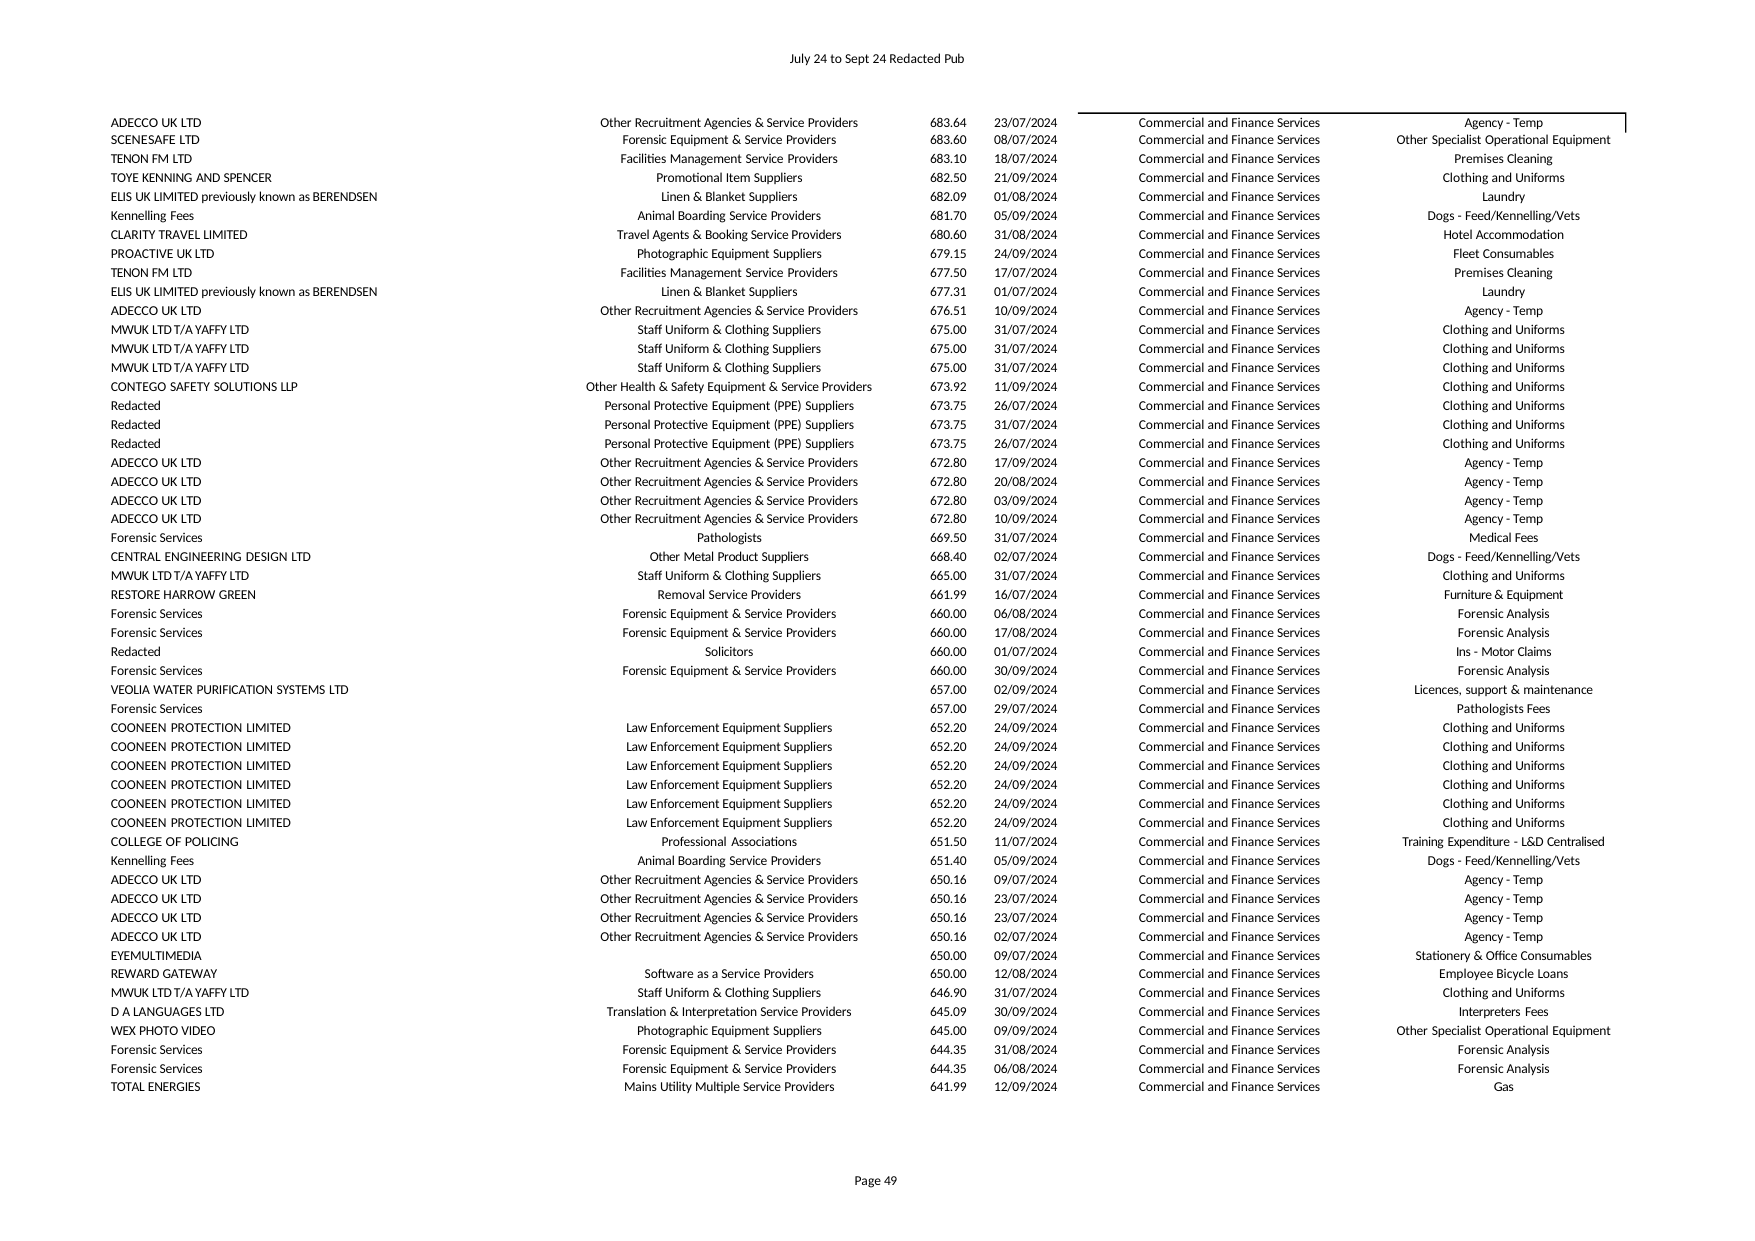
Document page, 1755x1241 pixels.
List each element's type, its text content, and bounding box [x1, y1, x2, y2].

table_cell Training Expenditure - L&D Centralised [1379, 833, 1626, 851]
table_cell SCENESAFE LTD [109, 131, 485, 150]
table_cell 681.70 [891, 207, 978, 226]
table_cell Redacted [109, 643, 485, 662]
table_cell 31/07/2024 [978, 359, 1078, 377]
table_cell Commercial and Finance Services [1078, 889, 1379, 908]
table_cell 676.51 [891, 302, 978, 321]
table_cell 31/07/2024 [978, 321, 1078, 339]
table_cell ADECCO UK LTD [109, 510, 485, 529]
table_cell Other Recruitment Agencies & Service Providers [485, 927, 891, 946]
table_cell 20/08/2024 [978, 472, 1078, 491]
table_cell Commercial and Finance Services [1078, 738, 1379, 757]
table_cell 31/07/2024 [978, 529, 1078, 548]
table_cell 673.75 [891, 415, 978, 434]
table_cell Other Recruitment Agencies & Service Providers [485, 453, 891, 472]
table_cell Commercial and Finance Services [1078, 586, 1379, 605]
table_cell 09/07/2024 [978, 946, 1078, 965]
table_cell Promotional Item Suppliers [485, 169, 891, 188]
table_cell MWUK LTD T/A YAFFY LTD [109, 321, 485, 339]
table_cell Removal Service Providers [485, 586, 891, 605]
table_cell TENON FM LTD [109, 264, 485, 283]
table_cell Kennelling Fees [109, 207, 485, 226]
table_cell Commercial and Finance Services [1078, 510, 1379, 529]
table_cell Commercial and Finance Services [1078, 529, 1379, 548]
table_cell 31/08/2024 [978, 226, 1078, 245]
table_cell Other Specialist Operational Equipment [1379, 131, 1626, 150]
table_cell Law Enforcement Equipment Suppliers [485, 757, 891, 776]
table_cell 09/09/2024 [978, 1022, 1078, 1041]
table_cell Other Metal Product Suppliers [485, 548, 891, 567]
table_cell 06/08/2024 [978, 1060, 1078, 1079]
table_cell Premises Cleaning [1379, 264, 1626, 283]
table_cell [485, 681, 891, 700]
table_cell 08/07/2024 [978, 131, 1078, 150]
table_cell Staff Uniform & Clothing Suppliers [485, 359, 891, 377]
table_cell Forensic Equipment & Service Providers [485, 662, 891, 681]
table_cell 661.99 [891, 586, 978, 605]
table_cell ADECCO UK LTD [109, 491, 485, 510]
table_cell Commercial and Finance Services [1078, 700, 1379, 719]
table_cell Facilities Management Service Providers [485, 150, 891, 169]
table_cell Hotel Accommodation [1379, 226, 1626, 245]
table_cell 24/09/2024 [978, 738, 1078, 757]
table_cell Other Health & Safety Equipment & Service Providers [485, 378, 891, 396]
table_cell COLLEGE OF POLICING [109, 833, 485, 851]
table_cell Fleet Consumables [1379, 245, 1626, 264]
table_cell Law Enforcement Equipment Suppliers [485, 738, 891, 757]
table_cell 02/07/2024 [978, 927, 1078, 946]
table_cell ADECCO UK LTD [109, 302, 485, 321]
table_cell Mains Utility Multiple Service Providers [485, 1079, 891, 1097]
table_cell 24/09/2024 [978, 795, 1078, 813]
table_cell Commercial and Finance Services [1078, 662, 1379, 681]
table_cell Clothing and Uniforms [1379, 795, 1626, 813]
table_cell 675.00 [891, 321, 978, 339]
table_cell Commercial and Finance Services [1078, 681, 1379, 700]
table_cell Ins - Motor Claims [1379, 643, 1626, 662]
table_cell 682.50 [891, 169, 978, 188]
table_cell Agency - Temp [1379, 870, 1626, 889]
table_cell Forensic Services [109, 529, 485, 548]
table_cell 683.10 [891, 150, 978, 169]
table_cell Commercial and Finance Services [1078, 169, 1379, 188]
table_cell Agency - Temp [1379, 927, 1626, 946]
table_cell COONEEN PROTECTION LIMITED [109, 776, 485, 794]
table_cell Photographic Equipment Suppliers [485, 1022, 891, 1041]
table_cell 673.92 [891, 378, 978, 396]
table_cell Clothing and Uniforms [1379, 169, 1626, 188]
table_cell 677.50 [891, 264, 978, 283]
table_cell Commercial and Finance Services [1078, 378, 1379, 396]
table_cell 673.75 [891, 396, 978, 415]
table_cell Clothing and Uniforms [1379, 776, 1626, 794]
table_cell Clothing and Uniforms [1379, 567, 1626, 586]
table_cell 675.00 [891, 359, 978, 377]
table_cell Commercial and Finance Services [1078, 245, 1379, 264]
table_cell Forensic Services [109, 700, 485, 719]
table_cell Forensic Services [109, 1041, 485, 1060]
table_cell 30/09/2024 [978, 662, 1078, 681]
table_cell 10/09/2024 [978, 510, 1078, 529]
table_cell Staff Uniform & Clothing Suppliers [485, 984, 891, 1003]
table_cell WEX PHOTO VIDEO [109, 1022, 485, 1041]
table_cell 16/07/2024 [978, 586, 1078, 605]
table_cell Dogs - Feed/Kennelling/Vets [1379, 851, 1626, 870]
table_cell Other Recruitment Agencies & Service Providers [485, 510, 891, 529]
table_cell 672.80 [891, 491, 978, 510]
table_cell Law Enforcement Equipment Suppliers [485, 795, 891, 813]
table_cell TENON FM LTD [109, 150, 485, 169]
table_cell 18/07/2024 [978, 150, 1078, 169]
table_cell Commercial and Finance Services [1078, 908, 1379, 927]
table_cell 09/07/2024 [978, 870, 1078, 889]
table_cell MWUK LTD T/A YAFFY LTD [109, 340, 485, 358]
table_cell Commercial and Finance Services [1078, 131, 1379, 150]
table_cell 11/09/2024 [978, 378, 1078, 396]
table_cell Clothing and Uniforms [1379, 757, 1626, 776]
table_cell 24/09/2024 [978, 719, 1078, 738]
table_cell Redacted [109, 396, 485, 415]
table_cell 10/09/2024 [978, 302, 1078, 321]
table_cell Pathologists Fees [1379, 700, 1626, 719]
table_cell Agency - Temp [1379, 491, 1626, 510]
table_cell EYEMULTIMEDIA [109, 946, 485, 965]
table_cell TOTAL ENERGIES [109, 1079, 485, 1097]
table_cell 26/07/2024 [978, 434, 1078, 453]
table_cell Redacted [109, 415, 485, 434]
table_cell Personal Protective Equipment (PPE) Suppliers [485, 415, 891, 434]
table_cell Interpreters Fees [1379, 1003, 1626, 1022]
table_cell 646.90 [891, 984, 978, 1003]
table_cell Software as a Service Providers [485, 965, 891, 984]
table_cell REWARD GATEWAY [109, 965, 485, 984]
table_cell Gas [1379, 1079, 1626, 1097]
table_cell 31/08/2024 [978, 1041, 1078, 1060]
table_cell 23/07/2024 [978, 908, 1078, 927]
table_cell COONEEN PROTECTION LIMITED [109, 738, 485, 757]
table_cell Commercial and Finance Services [1078, 719, 1379, 738]
table_cell 01/08/2024 [978, 188, 1078, 207]
table_cell 29/07/2024 [978, 700, 1078, 719]
table_cell Commercial and Finance Services [1078, 321, 1379, 339]
table_cell Licences, support & maintenance [1379, 681, 1626, 700]
table_cell Clothing and Uniforms [1379, 378, 1626, 396]
table_cell [485, 946, 891, 965]
table_cell 05/09/2024 [978, 207, 1078, 226]
table_cell Law Enforcement Equipment Suppliers [485, 776, 891, 794]
table_cell Animal Boarding Service Providers [485, 207, 891, 226]
table_cell Linen & Blanket Suppliers [485, 188, 891, 207]
table_cell Commercial and Finance Services [1078, 453, 1379, 472]
table_cell 645.09 [891, 1003, 978, 1022]
table_cell Forensic Services [109, 624, 485, 643]
table_cell 673.75 [891, 434, 978, 453]
table_cell Translation & Interpretation Service Providers [485, 1003, 891, 1022]
table_cell CLARITY TRAVEL LIMITED [109, 226, 485, 245]
table_cell 24/09/2024 [978, 814, 1078, 832]
table_cell 02/09/2024 [978, 681, 1078, 700]
table_cell 657.00 [891, 700, 978, 719]
table_cell Forensic Services [109, 1060, 485, 1079]
table_cell Commercial and Finance Services [1078, 946, 1379, 965]
table_cell 24/09/2024 [978, 757, 1078, 776]
table_cell 657.00 [891, 681, 978, 700]
table_cell Kennelling Fees [109, 851, 485, 870]
table_cell ADECCO UK LTD [109, 453, 485, 472]
table_cell 02/07/2024 [978, 548, 1078, 567]
table_cell 675.00 [891, 340, 978, 358]
table_cell 01/07/2024 [978, 643, 1078, 662]
table_cell 644.35 [891, 1041, 978, 1060]
table_cell 31/07/2024 [978, 415, 1078, 434]
table_cell 660.00 [891, 662, 978, 681]
table_cell Commercial and Finance Services [1078, 851, 1379, 870]
table_cell 669.50 [891, 529, 978, 548]
table_cell TOYE KENNING AND SPENCER [109, 169, 485, 188]
table_cell Clothing and Uniforms [1379, 359, 1626, 377]
table_cell Commercial and Finance Services [1078, 1060, 1379, 1079]
table_cell Commercial and Finance Services [1078, 1003, 1379, 1022]
table_cell Forensic Services [109, 662, 485, 681]
table_cell Dogs - Feed/Kennelling/Vets [1379, 548, 1626, 567]
table_cell 672.80 [891, 472, 978, 491]
table_cell Travel Agents & Booking Service Providers [485, 226, 891, 245]
table_cell 17/07/2024 [978, 264, 1078, 283]
table_cell Commercial and Finance Services [1078, 491, 1379, 510]
table_cell Forensic Analysis [1379, 1041, 1626, 1060]
table_cell Medical Fees [1379, 529, 1626, 548]
table_cell Agency - Temp [1379, 453, 1626, 472]
table_cell 31/07/2024 [978, 340, 1078, 358]
table_cell Agency - Temp [1379, 908, 1626, 927]
table_cell Photographic Equipment Suppliers [485, 245, 891, 264]
table_cell Commercial and Finance Services [1078, 472, 1379, 491]
table_cell Staff Uniform & Clothing Suppliers [485, 321, 891, 339]
table_cell 650.00 [891, 946, 978, 965]
table_cell 650.16 [891, 927, 978, 946]
table_cell Commercial and Finance Services [1078, 415, 1379, 434]
table_cell Other Specialist Operational Equipment [1379, 1022, 1626, 1041]
table_cell 05/09/2024 [978, 851, 1078, 870]
table_cell Laundry [1379, 283, 1626, 302]
table_cell 650.00 [891, 965, 978, 984]
table_cell 652.20 [891, 738, 978, 757]
table_cell VEOLIA WATER PURIFICATION SYSTEMS LTD [109, 681, 485, 700]
table_cell Facilities Management Service Providers [485, 264, 891, 283]
table_cell ADECCO UK LTD [109, 908, 485, 927]
table_cell MWUK LTD T/A YAFFY LTD [109, 359, 485, 377]
table_cell Clothing and Uniforms [1379, 738, 1626, 757]
table_cell Commercial and Finance Services [1078, 1079, 1379, 1097]
table_cell Commercial and Finance Services [1078, 567, 1379, 586]
table_cell Clothing and Uniforms [1379, 434, 1626, 453]
table_cell D A LANGUAGES LTD [109, 1003, 485, 1022]
table_cell Commercial and Finance Services [1078, 114, 1379, 131]
table_cell Commercial and Finance Services [1078, 359, 1379, 377]
table_cell ADECCO UK LTD [109, 472, 485, 491]
table_cell Commercial and Finance Services [1078, 870, 1379, 889]
table_cell 03/09/2024 [978, 491, 1078, 510]
table_cell ADECCO UK LTD [109, 113, 485, 131]
table_cell ADECCO UK LTD [109, 889, 485, 908]
table_cell COONEEN PROTECTION LIMITED [109, 757, 485, 776]
table_cell 650.16 [891, 870, 978, 889]
table_cell Forensic Equipment & Service Providers [485, 1041, 891, 1060]
table_cell Personal Protective Equipment (PPE) Suppliers [485, 396, 891, 415]
table_cell 660.00 [891, 643, 978, 662]
table_cell 30/09/2024 [978, 1003, 1078, 1022]
table_cell ADECCO UK LTD [109, 870, 485, 889]
table_cell 660.00 [891, 624, 978, 643]
table_cell Law Enforcement Equipment Suppliers [485, 814, 891, 832]
table_cell Clothing and Uniforms [1379, 321, 1626, 339]
table_cell 652.20 [891, 757, 978, 776]
table_cell Other Recruitment Agencies & Service Providers [485, 889, 891, 908]
table_cell COONEEN PROTECTION LIMITED [109, 719, 485, 738]
table_cell Clothing and Uniforms [1379, 340, 1626, 358]
table_cell 677.31 [891, 283, 978, 302]
table_cell 651.40 [891, 851, 978, 870]
table_cell 12/08/2024 [978, 965, 1078, 984]
table_cell Pathologists [485, 529, 891, 548]
table_cell 682.09 [891, 188, 978, 207]
table_cell Commercial and Finance Services [1078, 984, 1379, 1003]
table_cell PROACTIVE UK LTD [109, 245, 485, 264]
table_cell Commercial and Finance Services [1078, 833, 1379, 851]
table_cell Forensic Analysis [1379, 662, 1626, 681]
table_cell Other Recruitment Agencies & Service Providers [485, 870, 891, 889]
table_cell Animal Boarding Service Providers [485, 851, 891, 870]
table_cell 645.00 [891, 1022, 978, 1041]
table_cell Forensic Analysis [1379, 605, 1626, 624]
table_cell Professional Associations [485, 833, 891, 851]
table_cell 24/09/2024 [978, 245, 1078, 264]
table_cell 06/08/2024 [978, 605, 1078, 624]
table_cell Other Recruitment Agencies & Service Providers [485, 472, 891, 491]
table_cell COONEEN PROTECTION LIMITED [109, 814, 485, 832]
table_cell Clothing and Uniforms [1379, 415, 1626, 434]
table_cell Commercial and Finance Services [1078, 814, 1379, 832]
table_cell ADECCO UK LTD [109, 927, 485, 946]
table_cell 665.00 [891, 567, 978, 586]
table_cell Commercial and Finance Services [1078, 150, 1379, 169]
table_cell 23/07/2024 [978, 889, 1078, 908]
table_cell Commercial and Finance Services [1078, 1041, 1379, 1060]
table_cell Commercial and Finance Services [1078, 548, 1379, 567]
table_cell 672.80 [891, 453, 978, 472]
table_cell Commercial and Finance Services [1078, 207, 1379, 226]
table_cell Other Recruitment Agencies & Service Providers [485, 491, 891, 510]
table_cell Forensic Equipment & Service Providers [485, 131, 891, 150]
table_cell Forensic Analysis [1379, 624, 1626, 643]
table_cell Staff Uniform & Clothing Suppliers [485, 340, 891, 358]
table_cell 683.64 [891, 113, 978, 131]
table_cell 652.20 [891, 719, 978, 738]
table_cell 12/09/2024 [978, 1079, 1078, 1097]
table_cell 650.16 [891, 889, 978, 908]
table_cell 17/08/2024 [978, 624, 1078, 643]
table_cell Solicitors [485, 643, 891, 662]
table_cell Other Recruitment Agencies & Service Providers [485, 302, 891, 321]
table_cell Commercial and Finance Services [1078, 927, 1379, 946]
table_cell ELIS UK LIMITED previously known as BERENDSEN [109, 283, 485, 302]
table_cell Commercial and Finance Services [1078, 264, 1379, 283]
table_cell Agency - Temp [1379, 510, 1626, 529]
table_cell 680.60 [891, 226, 978, 245]
table_cell Commercial and Finance Services [1078, 340, 1379, 358]
table_cell COONEEN PROTECTION LIMITED [109, 795, 485, 813]
table_cell CONTEGO SAFETY SOLUTIONS LLP [109, 378, 485, 396]
table_cell Commercial and Finance Services [1078, 795, 1379, 813]
table_cell 668.40 [891, 548, 978, 567]
table_cell Forensic Services [109, 605, 485, 624]
table_cell [485, 700, 891, 719]
table_cell Commercial and Finance Services [1078, 302, 1379, 321]
table_cell Law Enforcement Equipment Suppliers [485, 719, 891, 738]
table_cell 644.35 [891, 1060, 978, 1079]
table_cell 31/07/2024 [978, 567, 1078, 586]
table_cell Forensic Equipment & Service Providers [485, 605, 891, 624]
table_cell 641.99 [891, 1079, 978, 1097]
table_cell Furniture & Equipment [1379, 586, 1626, 605]
table_cell 652.20 [891, 776, 978, 794]
table_cell Agency - Temp [1379, 114, 1625, 131]
table_cell 652.20 [891, 795, 978, 813]
table_cell Agency - Temp [1379, 472, 1626, 491]
table_cell Agency - Temp [1379, 889, 1626, 908]
table_cell 01/07/2024 [978, 283, 1078, 302]
table_cell 11/07/2024 [978, 833, 1078, 851]
table_cell 650.16 [891, 908, 978, 927]
table_cell Commercial and Finance Services [1078, 1022, 1379, 1041]
table_cell RESTORE HARROW GREEN [109, 586, 485, 605]
table_cell Forensic Analysis [1379, 1060, 1626, 1079]
table_cell Other Recruitment Agencies & Service Providers [485, 113, 891, 131]
table_cell 660.00 [891, 605, 978, 624]
table_cell Commercial and Finance Services [1078, 396, 1379, 415]
table_cell ELIS UK LIMITED previously known as BERENDSEN [109, 188, 485, 207]
table_cell 672.80 [891, 510, 978, 529]
table_cell Stationery & Office Consumables [1379, 946, 1626, 965]
table_cell Forensic Equipment & Service Providers [485, 1060, 891, 1079]
table_cell Linen & Blanket Suppliers [485, 283, 891, 302]
table_cell Staff Uniform & Clothing Suppliers [485, 567, 891, 586]
table_cell Commercial and Finance Services [1078, 776, 1379, 794]
table_cell Premises Cleaning [1379, 150, 1626, 169]
table_cell Commercial and Finance Services [1078, 188, 1379, 207]
table_cell Commercial and Finance Services [1078, 965, 1379, 984]
table_cell 652.20 [891, 814, 978, 832]
table_cell Laundry [1379, 188, 1626, 207]
table_cell CENTRAL ENGINEERING DESIGN LTD [109, 548, 485, 567]
table_cell Personal Protective Equipment (PPE) Suppliers [485, 434, 891, 453]
table_cell Agency - Temp [1379, 302, 1626, 321]
table_cell Clothing and Uniforms [1379, 814, 1626, 832]
table_cell Commercial and Finance Services [1078, 643, 1379, 662]
table_cell Clothing and Uniforms [1379, 396, 1626, 415]
table_cell MWUK LTD T/A YAFFY LTD [109, 567, 485, 586]
table_cell Commercial and Finance Services [1078, 624, 1379, 643]
table_cell Other Recruitment Agencies & Service Providers [485, 908, 891, 927]
table_cell Dogs - Feed/Kennelling/Vets [1379, 207, 1626, 226]
table_cell MWUK LTD T/A YAFFY LTD [109, 984, 485, 1003]
table_cell 683.60 [891, 131, 978, 150]
table_cell 23/07/2024 [978, 113, 1078, 131]
table_cell 17/09/2024 [978, 453, 1078, 472]
table_cell 31/07/2024 [978, 984, 1078, 1003]
table_cell Commercial and Finance Services [1078, 434, 1379, 453]
table_cell 24/09/2024 [978, 776, 1078, 794]
table_cell Commercial and Finance Services [1078, 226, 1379, 245]
table_cell 26/07/2024 [978, 396, 1078, 415]
table_cell 21/09/2024 [978, 169, 1078, 188]
table_cell Commercial and Finance Services [1078, 757, 1379, 776]
table_cell Commercial and Finance Services [1078, 605, 1379, 624]
table_cell 679.15 [891, 245, 978, 264]
table_cell Commercial and Finance Services [1078, 283, 1379, 302]
table_cell 651.50 [891, 833, 978, 851]
table_cell Forensic Equipment & Service Providers [485, 624, 891, 643]
table_cell Clothing and Uniforms [1379, 719, 1626, 738]
table_cell Redacted [109, 434, 485, 453]
table_cell Clothing and Uniforms [1379, 984, 1626, 1003]
table_cell Employee Bicycle Loans [1379, 965, 1626, 984]
